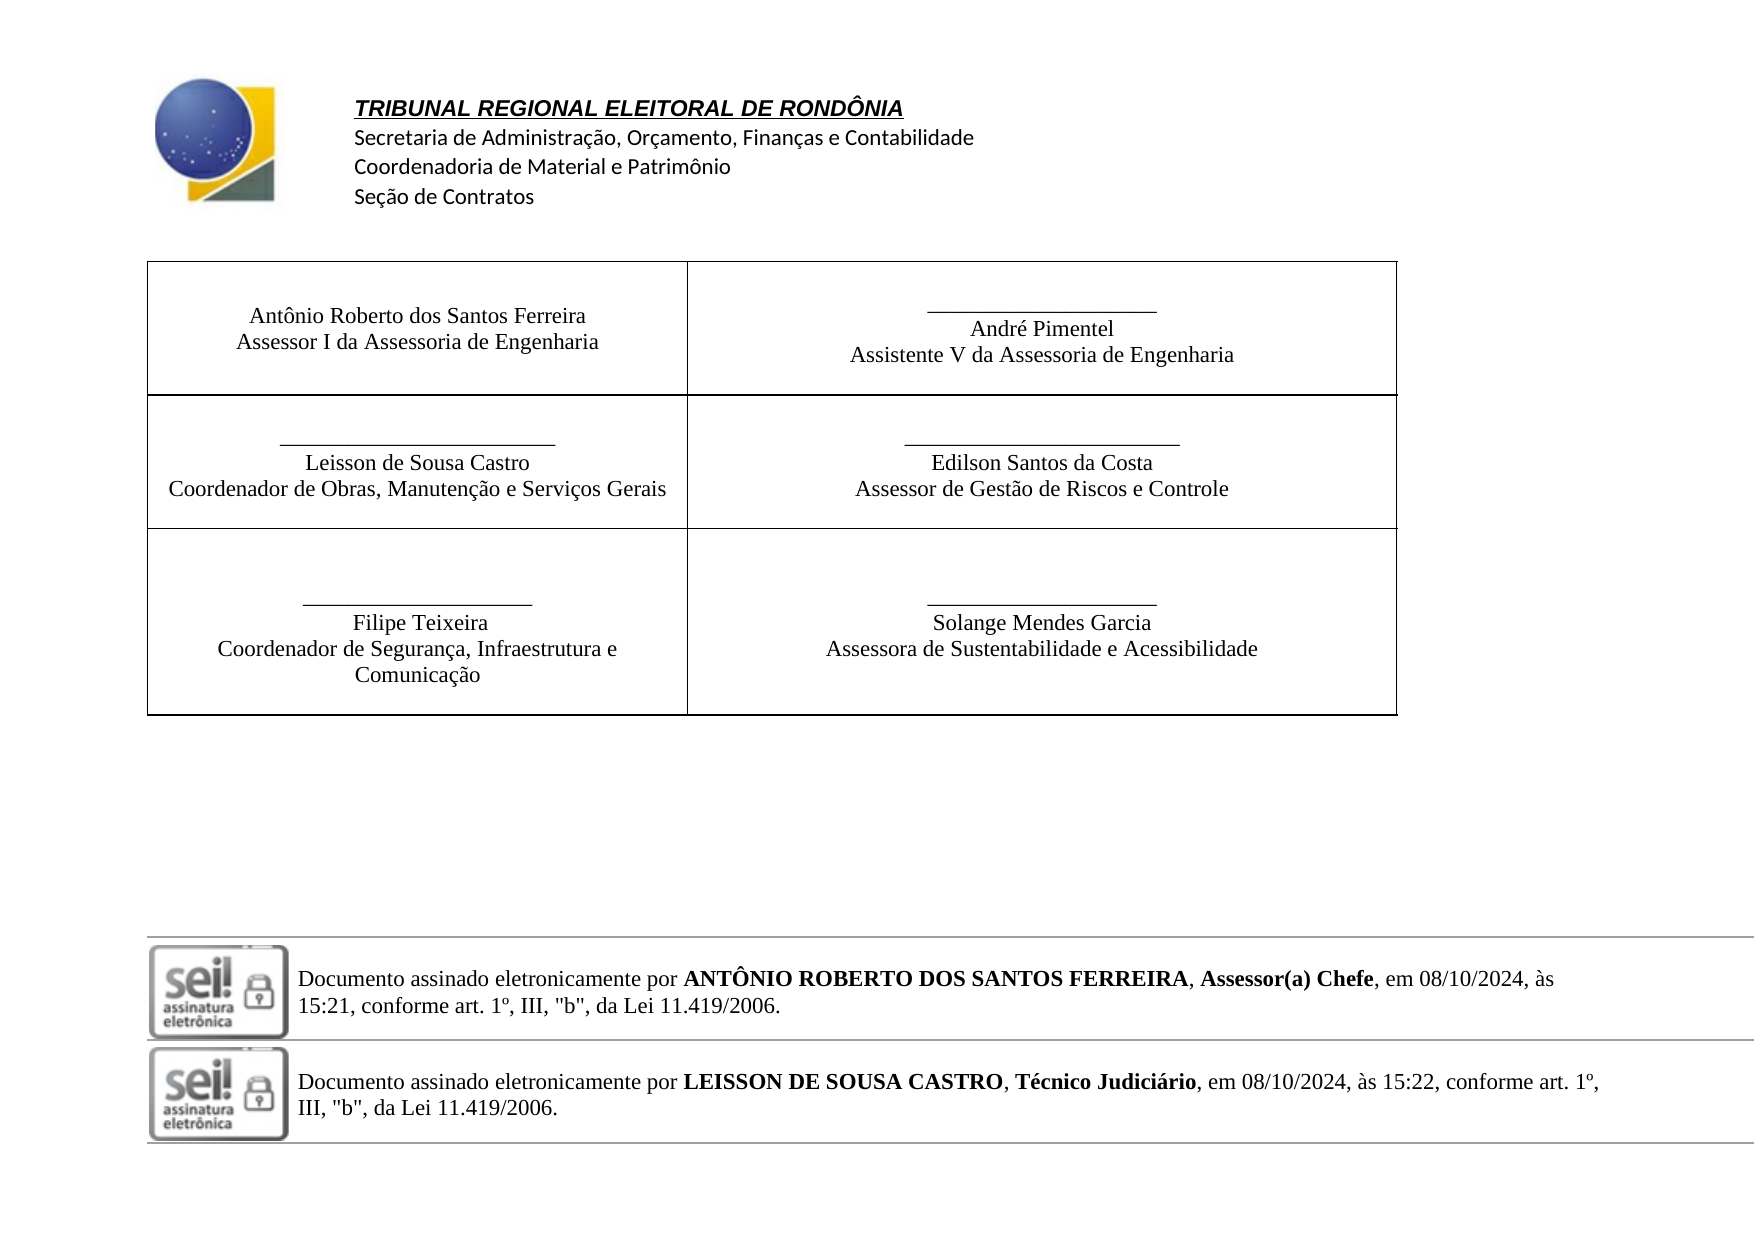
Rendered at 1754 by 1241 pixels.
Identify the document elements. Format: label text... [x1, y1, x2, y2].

table_cell ____________________ Solange Mendes Garcia Assessora de Sustentabilidade e Acessibilidade [688, 529, 1396, 714]
table_header [148, 944, 296, 1039]
table_cell Antônio Roberto dos Santos Ferreira Assessor I da Assessoria de Engenharia [148, 262, 687, 394]
table_cell ____________________ Filipe Teixeira Coordenador de Segurança, Infraestrutura e Comunicação [148, 529, 687, 714]
table_header Documento assinado eletronicamente por LEISSON DE SOUSA CASTRO, Técnico Judiciário, em 08/10/2024, às 15:22, conforme art. 1º, III, "b", da Lei 11.419/2006. [296, 1046, 1606, 1142]
table_cell ________________________ Leisson de Sousa Castro Coordenador de Obras, Manutenção e Serviços Gerais [148, 396, 687, 528]
table_header Documento assinado eletronicamente por ANTÔNIO ROBERTO DOS SANTOS FERREIRA, Assessor(a) Chefe, em 08/10/2024, às 15:21, conforme art. 1º, III, "b", da Lei 11.419/2006. [296, 944, 1606, 1039]
table_header [148, 1046, 296, 1142]
table_cell ________________________ Edilson Santos da Costa Assessor de Gestão de Riscos e Controle [688, 396, 1396, 528]
table_cell ____________________ André Pimentel Assistente V da Assessoria de Engenharia [688, 262, 1396, 394]
